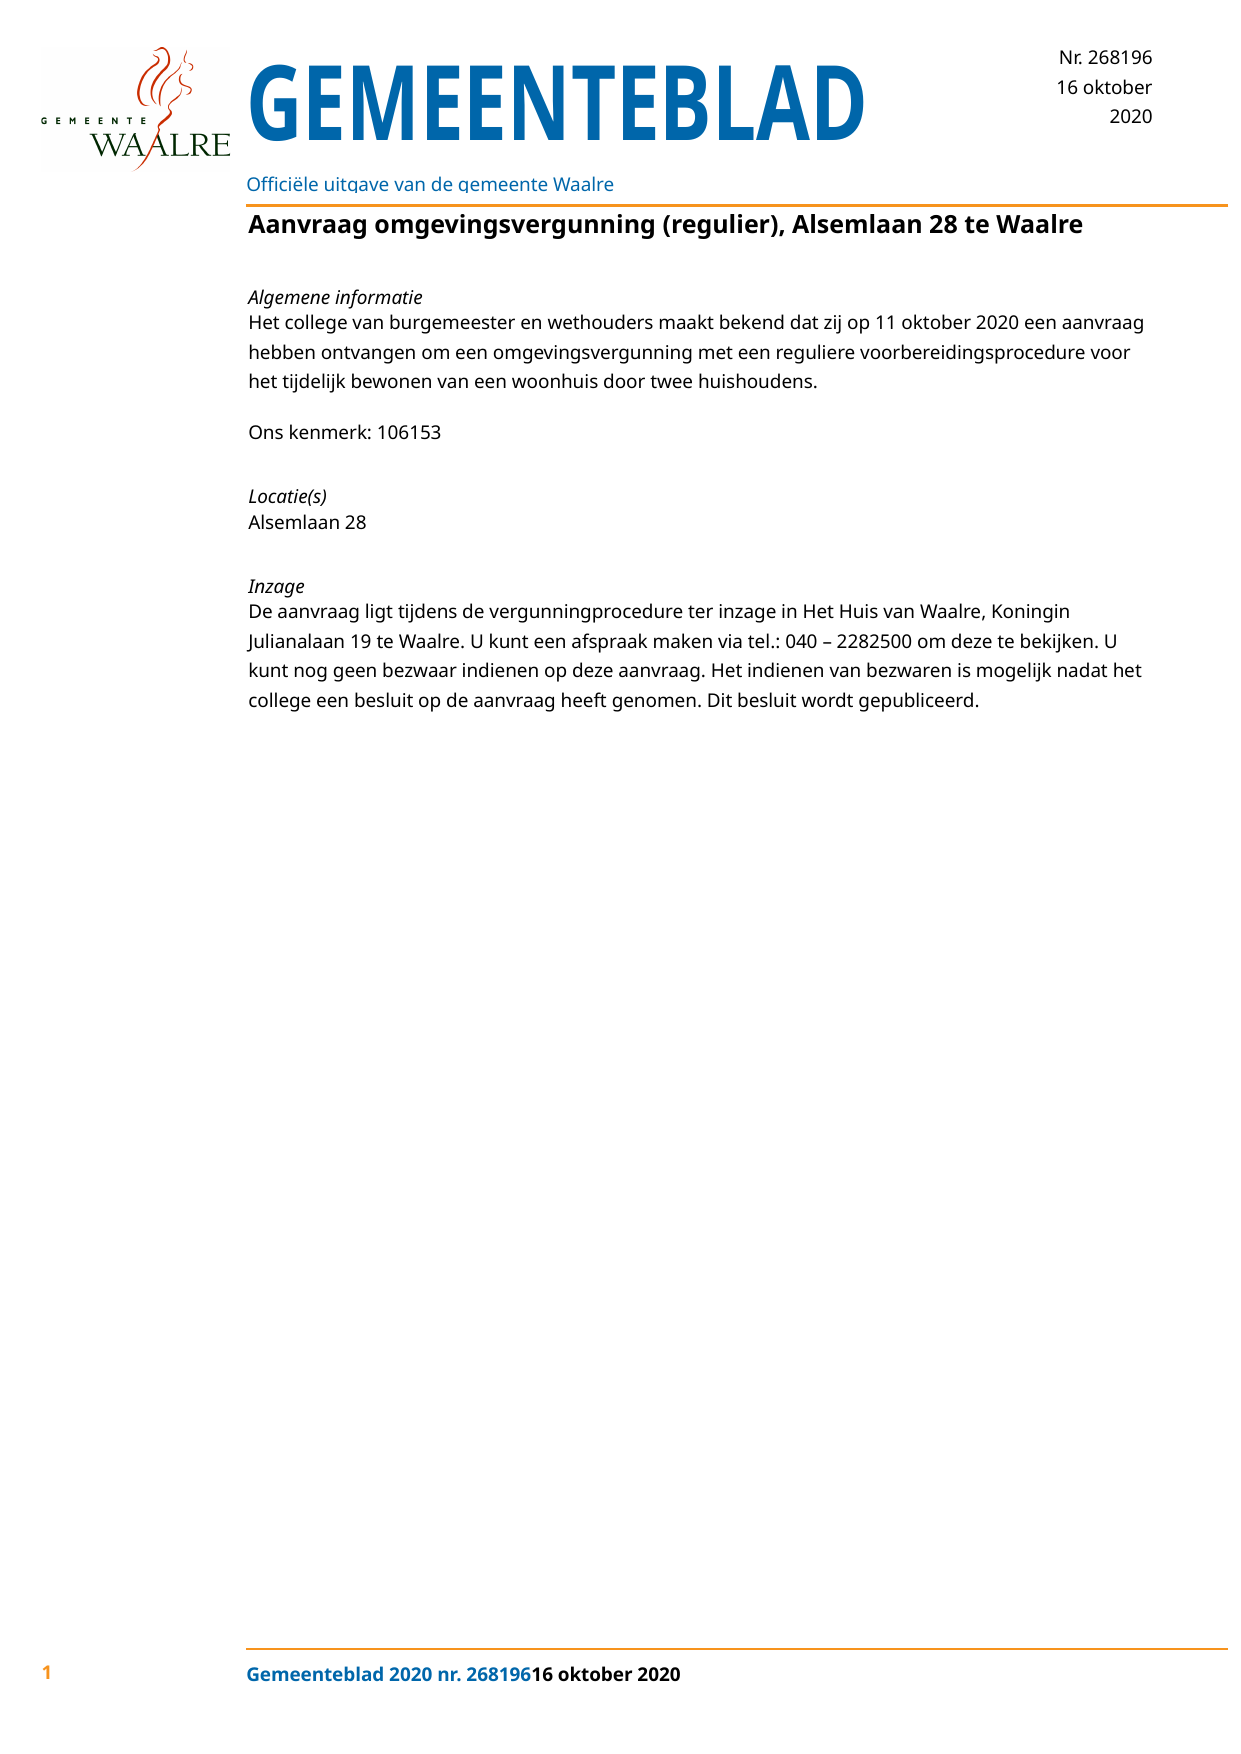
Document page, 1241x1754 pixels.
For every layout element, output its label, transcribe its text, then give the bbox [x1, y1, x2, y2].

picture [41, 47, 231, 172]
text Inzage [248, 573, 1152, 598]
text De aanvraag ligt tijdens de vergunningprocedure ter inzage in Het Huis van Waalre, Koningin Julianalaan 19 te Waalre. U kunt een afspraak maken via tel.: 040 – 2282500 om deze te bekijken. U kunt nog geen bezwaar indienen op deze aanvraag. Het indienen van bezwaren is mogelijk nadat het college een besluit op de aanvraag heeft genomen. Dit besluit wordt gepubliceerd. [248, 598, 1152, 713]
text Alsemlaan 28 [248, 509, 1152, 534]
text Het college van burgemeester en wethouders maakt bekend dat zij op 11 oktober 2020 een aanvraag hebben ontvangen om een omgevingsvergunning met een reguliere voorbereidingsprocedure voor het tijdelijk bewonen van een woonhuis door twee huishoudens. [248, 309, 1152, 394]
text Ons kenmerk: 106153 [248, 419, 1152, 445]
text Locatie(s) [248, 483, 1152, 509]
text Aanvraag omgevingsvergunning (regulier), Alsemlaan 28 te Waalre [248, 207, 1152, 241]
text Algemene informatie [248, 284, 1152, 309]
